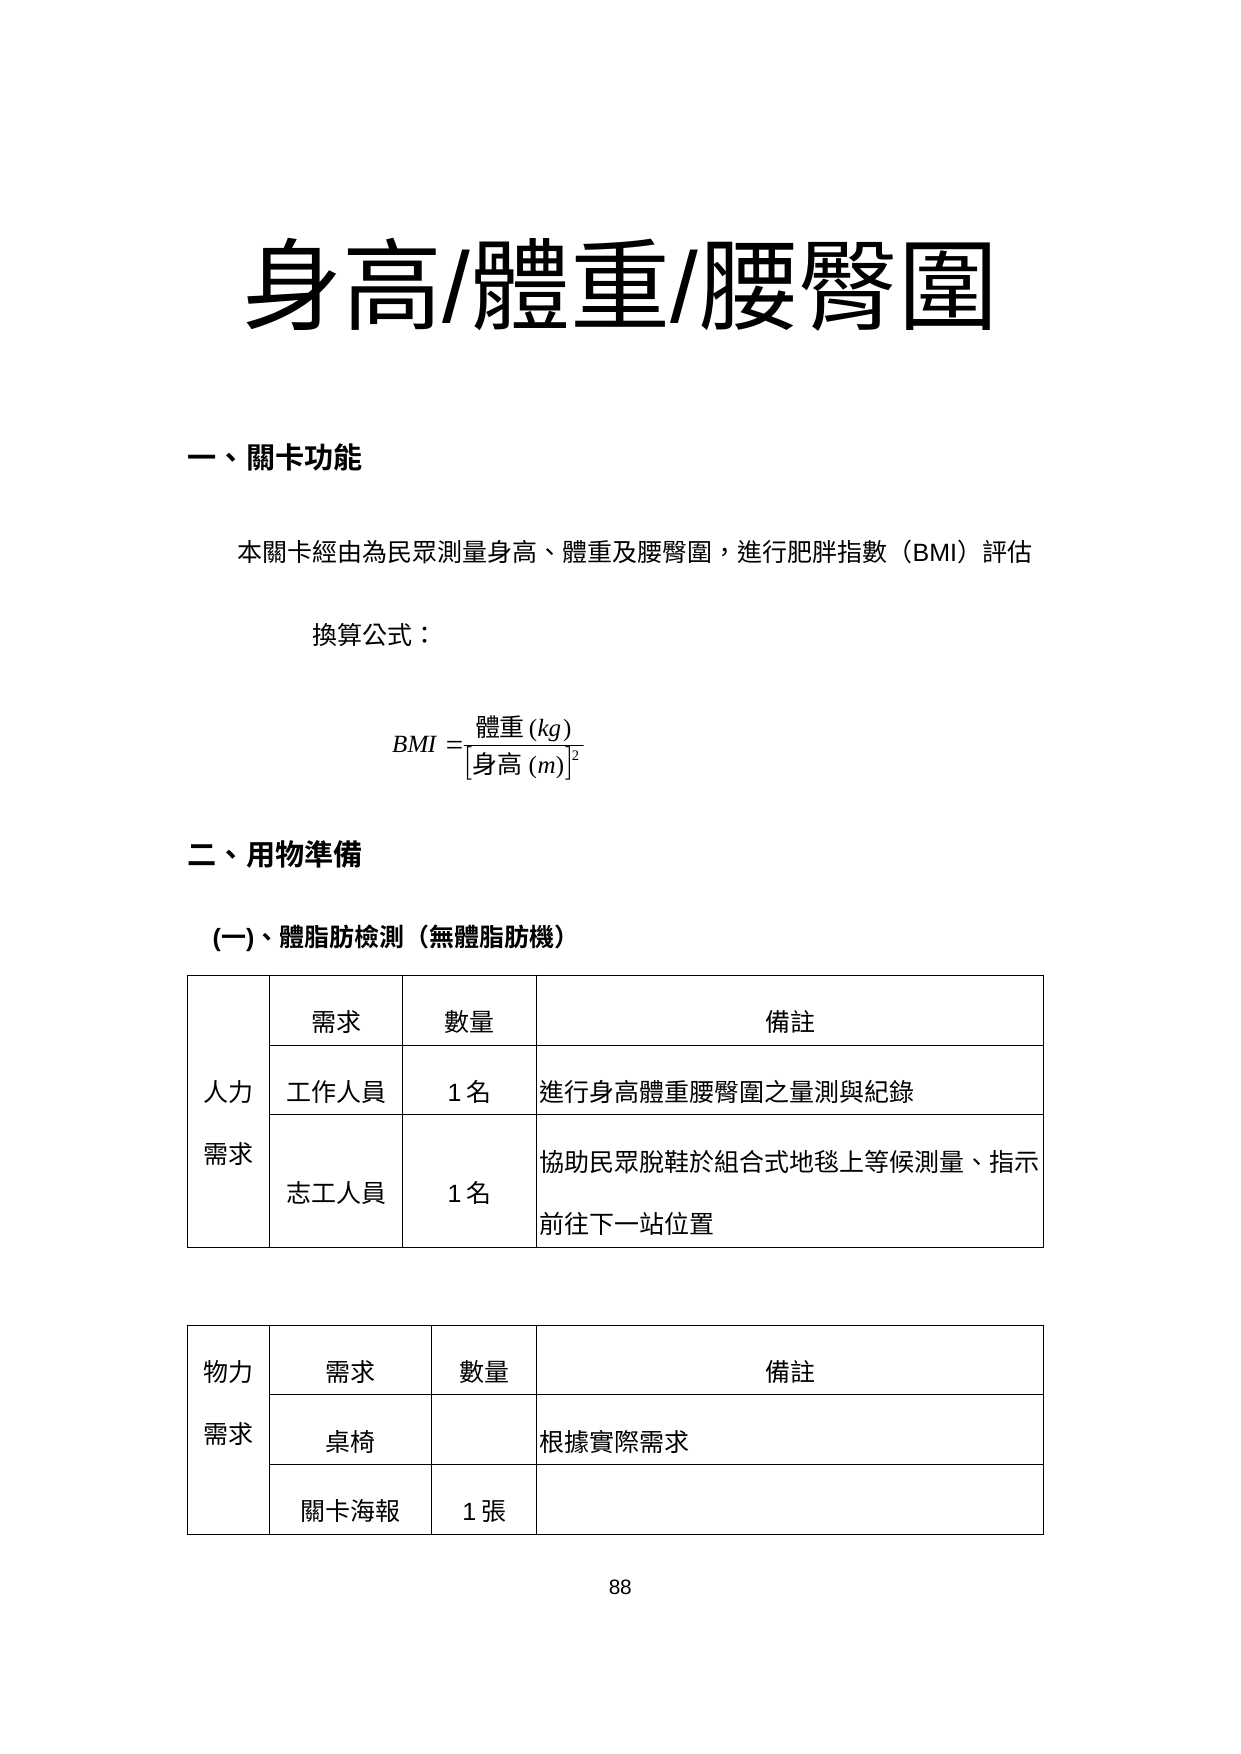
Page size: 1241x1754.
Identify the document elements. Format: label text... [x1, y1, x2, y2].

table_cell 1名 [403, 1115, 536, 1247]
table_header 備註 [537, 1326, 1043, 1394]
table_cell 桌椅 [270, 1395, 431, 1464]
table_header 需求 [270, 976, 402, 1044]
table_cell 1名 [403, 1046, 536, 1114]
table_cell 根據實際需求 [537, 1395, 1043, 1464]
table_cell 工作人員 [270, 1046, 402, 1114]
table_header 數量 [403, 976, 536, 1044]
table_header 人力 需求 [188, 976, 269, 1247]
text 身高/體重/腰臀圍 [187, 175, 1053, 362]
table_header 數量 [432, 1326, 536, 1394]
text 本關卡經由為民眾測量身高、體重及腰臀圍，進行肥胖指數（BMI）評估 [187, 508, 1053, 571]
table_cell 協助民眾脫鞋於組合式地毯上等候測量、指示前往下一站位置 [537, 1115, 1043, 1247]
text (一)、體脂肪檢測（無體脂肪機） [187, 894, 1053, 957]
table_cell 關卡海報 [270, 1465, 431, 1534]
table_cell [432, 1395, 536, 1464]
text 一、關卡功能 [187, 434, 1053, 477]
table_header 備註 [537, 976, 1043, 1044]
table_cell [537, 1465, 1043, 1534]
table_header 需求 [270, 1326, 431, 1394]
table_cell 志工人員 [270, 1115, 402, 1247]
text 二、用物準備 [187, 811, 1053, 873]
table_cell 進行身高體重腰臀圍之量測與紀錄 [537, 1046, 1043, 1114]
table_cell 1張 [432, 1465, 536, 1534]
table_header 物力 需求 [188, 1326, 269, 1534]
text 換算公式： [187, 592, 1053, 654]
